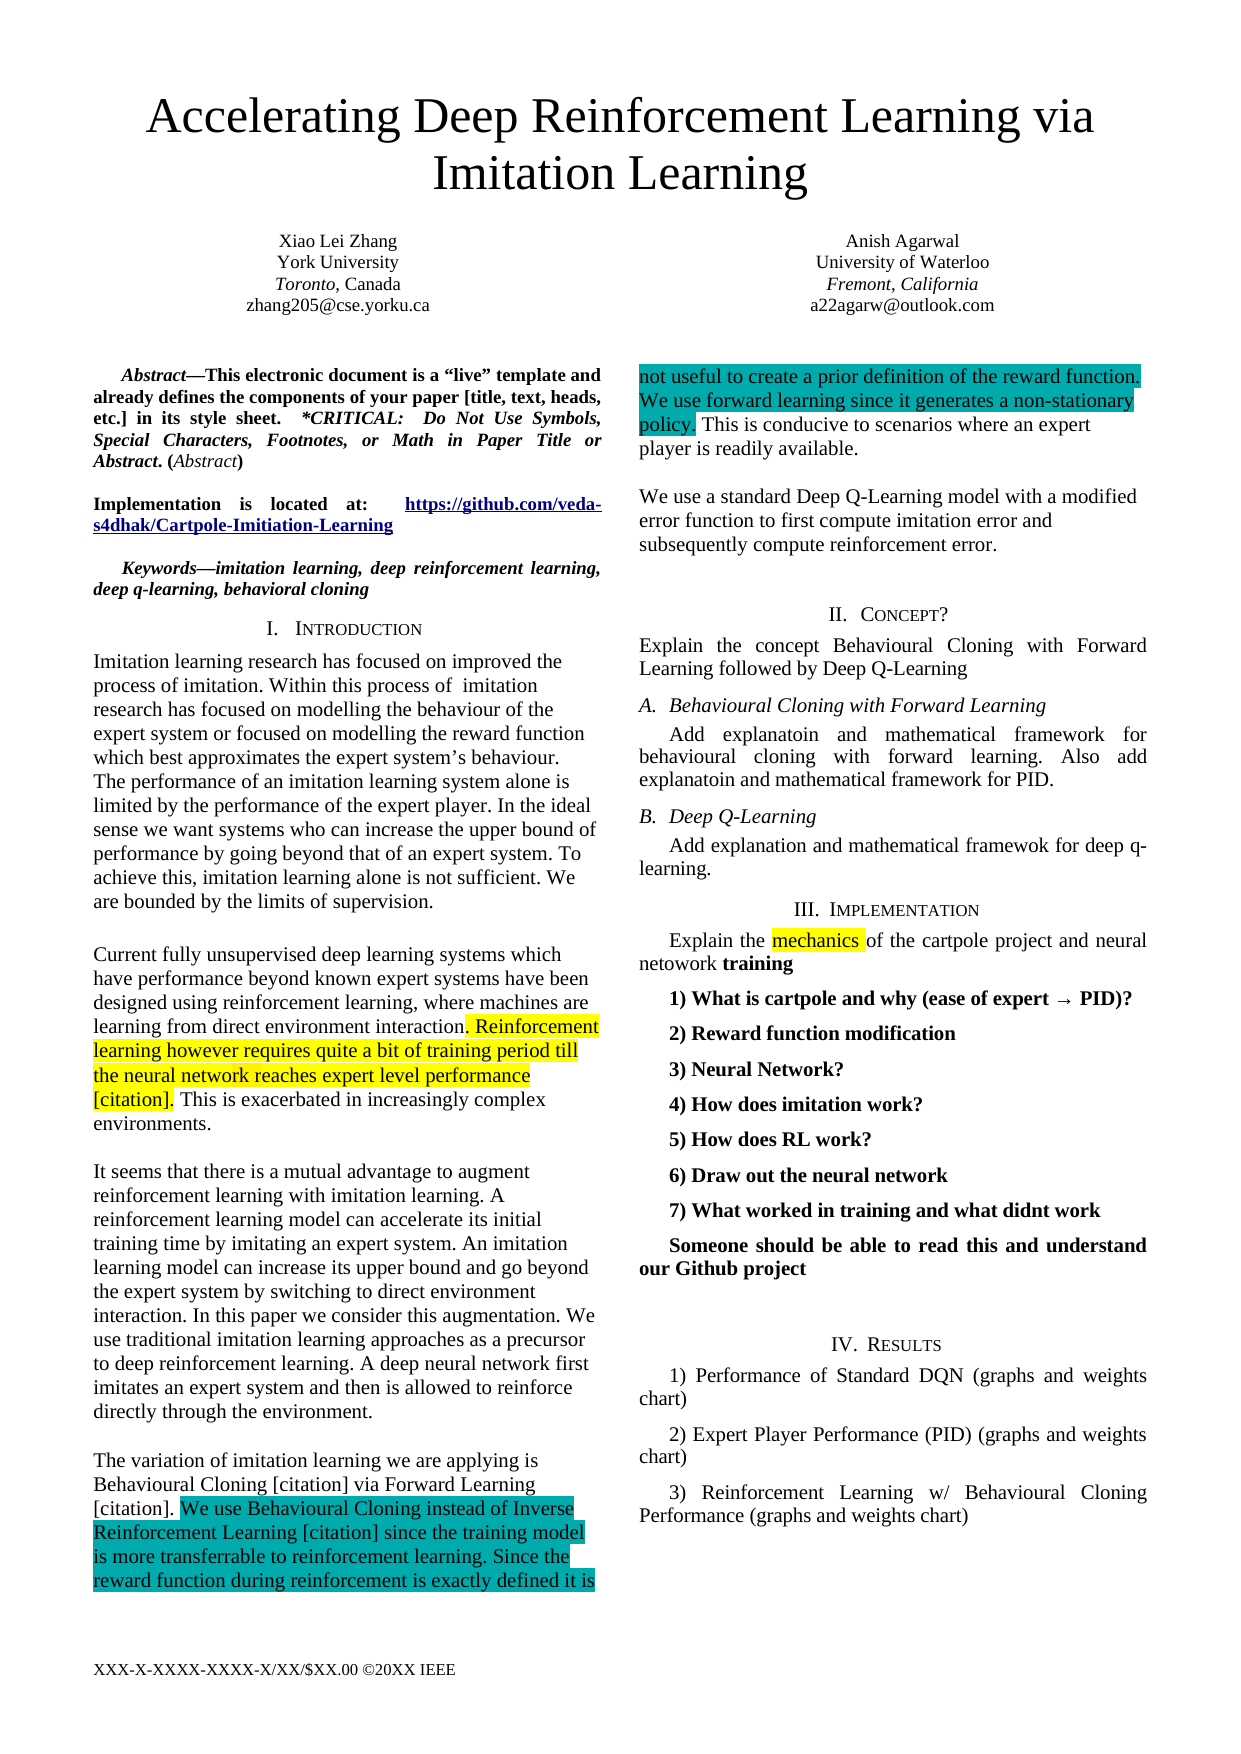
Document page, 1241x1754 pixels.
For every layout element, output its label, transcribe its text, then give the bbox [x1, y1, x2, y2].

text 1) Performance of Standard DQN (graphs and weights chart) [639, 1364, 1147, 1410]
text Implementation is located at: https://github.com/veda-s4dhak/Cartpole-Imitiation-Learning [93, 493, 601, 536]
text 3) Neural Network? [639, 1058, 1147, 1081]
text Add explanatoin and mathematical framework for behavioural cloning with forward learning. Also add explanatoin and mathematical framework for PID. [639, 723, 1147, 791]
text Explain the concept Behavioural Cloning with Forward Learning followed by Deep Q-Learning [639, 634, 1147, 680]
text University of Waterloo Fremont, California a22agarw@outlook.com [658, 251, 1147, 316]
text We use a standard Deep Q-Learning model with a modified error function to first compute imitation error and subsequently compute reinforcement error. [639, 484, 1147, 556]
text The performance of an imitation learning system alone is limited by the performance of the expert player. In the ideal sense we want systems who can increase the upper bound of performance by going beyond that of an expert system. To achieve this, imitation learning alone is not sufficient. We are bounded by the limits of supervision. [93, 769, 601, 913]
subtitle Deep Q-Learning [639, 804, 1147, 828]
text Keywords—imitation learning, deep reinforcement learning, deep q-learning, behavioral cloning [93, 557, 601, 600]
text 3) Reinforcement Learning w/ Behavioural Cloning Performance (graphs and weights chart) [639, 1481, 1147, 1527]
text Xiao Lei Zhang York University Toronto, Canada zhang205@cse.yorku.ca [93, 229, 583, 316]
subtitle Concept? [639, 602, 1147, 626]
text Abstract—This electronic document is a “live” template and already defines the components of your paper [title, text, heads, etc.] in its style sheet. *CRITICAL: Do Not Use Symbols, Special Characters, Footnotes, or Math in Paper Title or Abstract. (Abstract) [93, 364, 601, 472]
text It seems that there is a mutual advantage to augment reinforcement learning with imitation learning. A reinforcement learning model can accelerate its initial training time by imitating an expert system. An imitation learning model can increase its upper bound and go beyond the expert system by switching to direct environment interaction. In this paper we consider this augmentation. We use traditional imitation learning approaches as a precursor to deep reinforcement learning. A deep neural network first imitates an expert system and then is allowed to reinforce directly through the environment. [93, 1159, 601, 1423]
text 7) What worked in training and what didnt work [639, 1199, 1147, 1222]
subtitle Results [639, 1332, 1147, 1356]
text Imitation learning research has focused on improved the process of imitation. Within this process of imitation research has focused on modelling the behaviour of the expert system or focused on modelling the reward function which best approximates the expert system’s behaviour. [93, 649, 601, 769]
text Add explanation and mathematical framewok for deep q-learning. [639, 834, 1147, 880]
text Explain the mechanics of the cartpole project and neural netowork training [639, 929, 1147, 975]
text Current fully unsupervised deep learning systems which have performance beyond known expert systems have been designed using reinforcement learning, where machines are learning from direct environment interaction. Reinforcement learning however requires quite a bit of training period till the neural network reaches expert level performance [citation]. This is exacerbated in increasingly complex environments. [93, 942, 601, 1135]
text 2) Reward function modification [639, 1023, 1147, 1045]
text Anish Agarwal [658, 229, 1147, 251]
subtitle Implementation [639, 897, 1147, 921]
text 5) How does RL work? [639, 1128, 1147, 1151]
text 1) What is cartpole and why (ease of expert → PID)? [639, 987, 1147, 1010]
subtitle Behavioural Cloning with Forward Learning [639, 692, 1147, 717]
subtitle Introduction [93, 616, 601, 640]
title Accelerating Deep Reinforcement Learning via Imitation Learning [93, 85, 1147, 200]
text The variation of imitation learning we are applying is Behavioural Cloning [citation] via Forward Learning [citation]. We use Behavioural Cloning instead of Inverse Reinforcement Learning [citation] since the training model is more transferrable to reinforcement learning. Since the reward function during reinforcement is exactly defined it is [93, 1447, 601, 1592]
text Someone should be able to read this and understand our Github project [639, 1234, 1147, 1280]
text 2) Expert Player Performance (PID) (graphs and weights chart) [639, 1423, 1147, 1468]
text 6) Draw out the neural network [639, 1164, 1147, 1187]
text not useful to create a prior definition of the reward function. We use forward learning since it generates a non-stationary policy. This is conducive to scenarios where an expert player is readily available. [639, 364, 1147, 460]
text 4) How does imitation work? [639, 1093, 1147, 1116]
